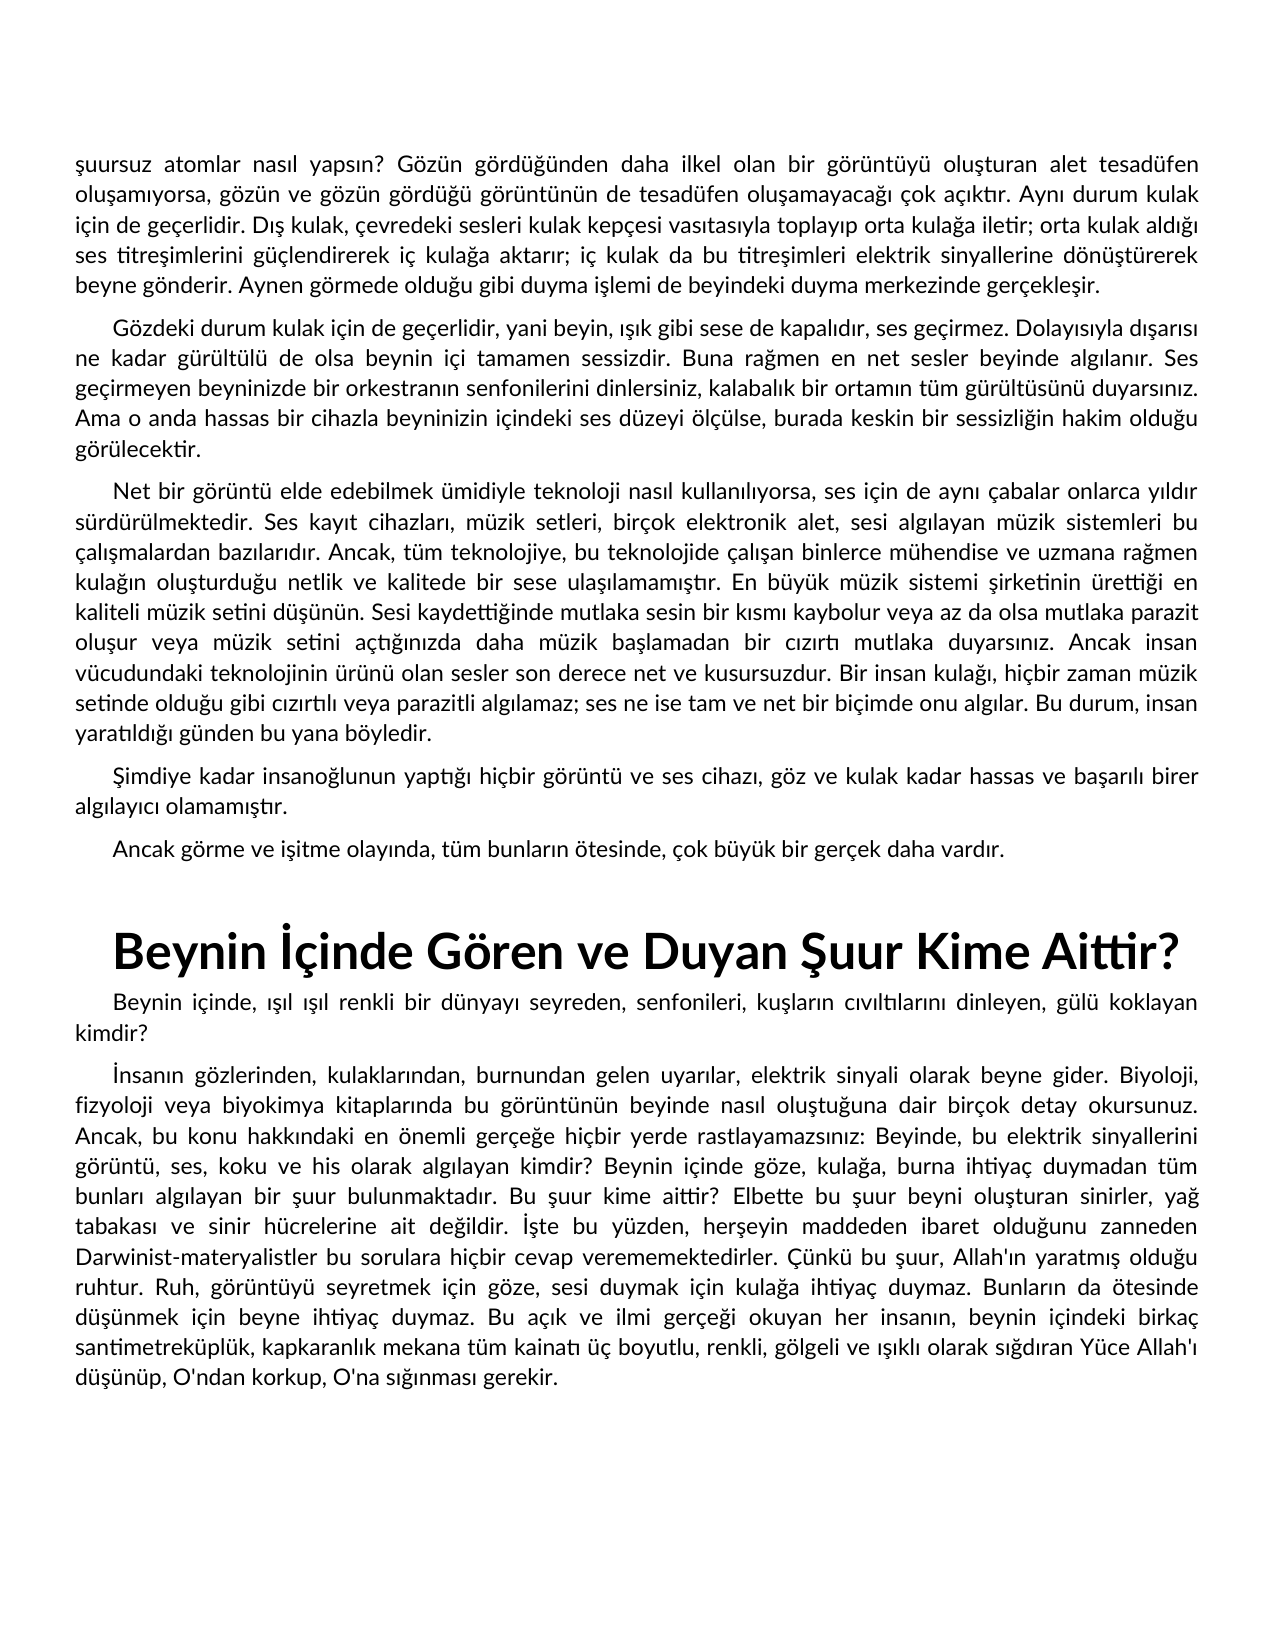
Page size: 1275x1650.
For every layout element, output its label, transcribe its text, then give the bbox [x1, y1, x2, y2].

text Şimdiye kadar insanoğlunun yaptığı hiçbir görüntü ve ses cihazı, göz ve kulak kadar hassas ve başarılı birer algılayıcı olamamıştır. [75, 761, 1200, 819]
text Net bir görüntü elde edebilmek ümidiyle teknoloji nasıl kullanılıyorsa, ses için de aynı çabalar onlarca yıldır sürdürülmektedir. Ses kayıt cihazları, müzik setleri, birçok elektronik alet, sesi algılayan müzik sistemleri bu çalışmalardan bazılarıdır. Ancak, tüm teknolojiye, bu teknolojide çalışan binlerce mühendise ve uzmana rağmen kulağın oluşturduğu netlik ve kalitede bir sese ulaşılamamıştır. En büyük müzik sistemi şirketinin ürettiği en kaliteli müzik setini düşünün. Sesi kaydettiğinde mutlaka sesin bir kısmı kaybolur veya az da olsa mutlaka parazit oluşur veya müzik setini açtığınızda daha müzik başlamadan bir cızırtı mutlaka duyarsınız. Ancak insan vücudundaki teknolojinin ürünü olan sesler son derece net ve kusursuzdur. Bir insan kulağı, hiçbir zaman müzik setinde olduğu gibi cızırtılı veya parazitli algılamaz; ses ne ise tam ve net bir biçimde onu algılar. Bu durum, insan yaratıldığı günden bu yana böyledir. [75, 477, 1200, 746]
text şuursuz atomlar nasıl yapsın? Gözün gördüğünden daha ilkel olan bir görüntüyü oluşturan alet tesadüfen oluşamıyorsa, gözün ve gözün gördüğü görüntünün de tesadüfen oluşamayacağı çok açıktır. Aynı durum kulak için de geçerlidir. Dış kulak, çevredeki sesleri kulak kepçesi vasıtasıyla toplayıp orta kulağa iletir; orta kulak aldığı ses titreşimlerini güçlendirerek iç kulağa aktarır; iç kulak da bu titreşimleri elektrik sinyallerine dönüştürerek beyne gönderir. Aynen görmede olduğu gibi duyma işlemi de beyindeki duyma merkezinde gerçekleşir. [75, 150, 1200, 298]
text Ancak görme ve işitme olayında, tüm bunların ötesinde, çok büyük bir gerçek daha vardır. [75, 834, 1200, 862]
text Gözdeki durum kulak için de geçerlidir, yani beyin, ışık gibi sese de kapalıdır, ses geçirmez. Dolayısıyla dışarısı ne kadar gürültülü de olsa beynin içi tamamen sessizdir. Buna rağmen en net sesler beyinde algılanır. Ses geçirmeyen beyninizde bir orkestranın senfonilerini dinlersiniz, kalabalık bir ortamın tüm gürültüsünü duyarsınız. Ama o anda hassas bir cihazla beyninizin içindeki ses düzeyi ölçülse, burada keskin bir sessizliğin hakim olduğu görülecektir. [75, 313, 1200, 462]
text İnsanın gözlerinden, kulaklarından, burnundan gelen uyarılar, elektrik sinyali olarak beyne gider. Biyoloji, fizyoloji veya biyokimya kitaplarında bu görüntünün beyinde nasıl oluştuğuna dair birçok detay okursunuz. Ancak, bu konu hakkındaki en önemli gerçeğe hiçbir yerde rastlayamazsınız: Beyinde, bu elektrik sinyallerini görüntü, ses, koku ve his olarak algılayan kimdir? Beynin içinde göze, kulağa, burna ihtiyaç duymadan tüm bunları algılayan bir şuur bulunmaktadır. Bu şuur kime aittir? Elbette bu şuur beyni oluşturan sinirler, yağ tabakası ve sinir hücrelerine ait değildir. İşte bu yüzden, herşeyin maddeden ibaret olduğunu zanneden Darwinist-materyalistler bu sorulara hiçbir cevap verememektedirler. Çünkü bu şuur, Allah'ın yaratmış olduğu ruhtur. Ruh, görüntüyü seyretmek için göze, sesi duymak için kulağa ihtiyaç duymaz. Bunların da ötesinde düşünmek için beyne ihtiyaç duymaz. Bu açık ve ilmi gerçeği okuyan her insanın, beynin içindeki birkaç santimetreküplük, kapkaranlık mekana tüm kainatı üç boyutlu, renkli, gölgeli ve ışıklı olarak sığdıran Yüce Allah'ı düşünüp, O'ndan korkup, O'na sığınması gerekir. [75, 1061, 1200, 1391]
subtitle Beynin İçinde Gören ve Duyan Şuur Kime Aittir? [112, 920, 1200, 980]
text Beynin içinde, ışıl ışıl renkli bir dünyayı seyreden, senfonileri, kuşların cıvıltılarını dinleyen, gülü koklayan kimdir? [75, 988, 1200, 1046]
